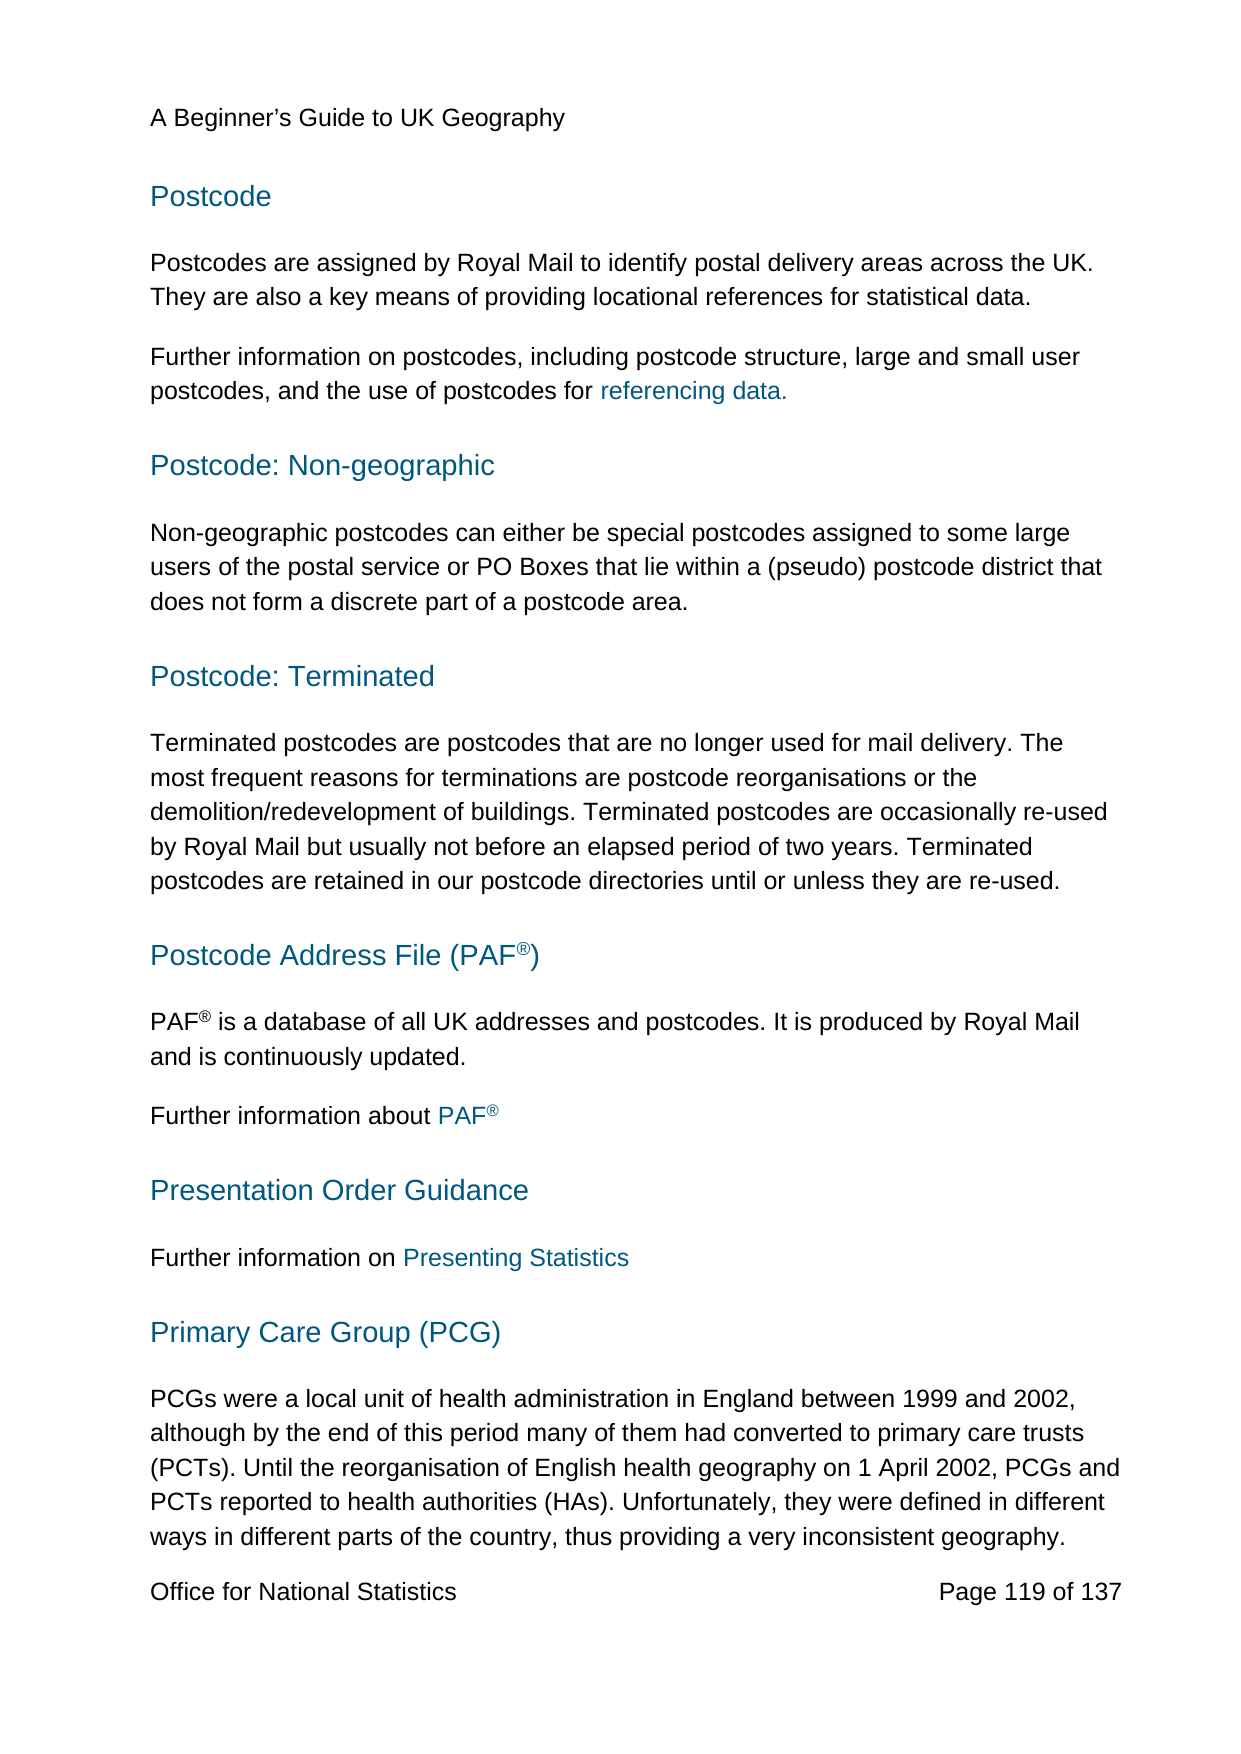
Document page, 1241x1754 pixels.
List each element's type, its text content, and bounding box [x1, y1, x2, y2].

subtitle Primary Care Group (PCG) [150, 1314, 1122, 1348]
text PCGs were a local unit of health administration in England between 1999 and 2002, although by the end of this period many of them had converted to primary care trusts (PCTs). Until the reorganisation of English health geography on 1 April 2002, PCGs and PCTs reported to health authorities (HAs). Unfortunately, they were defined in different ways in different parts of the country, thus providing a very inconsistent geography. [150, 1384, 1122, 1551]
text PAF® is a database of all UK addresses and postcodes. It is produced by Royal Mail and is continuously updated. [150, 1007, 1122, 1071]
text Terminated postcodes are postcodes that are no longer used for mail delivery. The most frequent reasons for terminations are postcode reorganisations or the demolition/redevelopment of buildings. Terminated postcodes are occasionally re-used by Royal Mail but usually not before an elapsed period of two years. Terminated postcodes are retained in our postcode directories until or unless they are re-used. [150, 728, 1122, 895]
subtitle Postcode Address File (PAF®) [150, 938, 1122, 971]
text Postcodes are assigned by Royal Mail to identify postal delivery areas across the UK. They are also a key means of providing locational references for statistical data. [150, 248, 1122, 311]
subtitle Postcode [150, 178, 1122, 212]
text Further information on postcodes, including postcode structure, large and small user postcodes, and the use of postcodes for referencing data. [150, 342, 1122, 405]
text Non-geographic postcodes can either be special postcodes assigned to some large users of the postal service or PO Boxes that lie within a (pseudo) postcode district that does not form a discrete part of a postcode area. [150, 518, 1122, 615]
subtitle Presentation Order Guidance [150, 1173, 1122, 1207]
subtitle Postcode: Terminated [150, 659, 1122, 692]
subtitle Postcode: Non-geographic [150, 448, 1122, 482]
text Further information on Presenting Statistics [150, 1243, 1122, 1271]
text Further information about PAF® [150, 1101, 1122, 1130]
